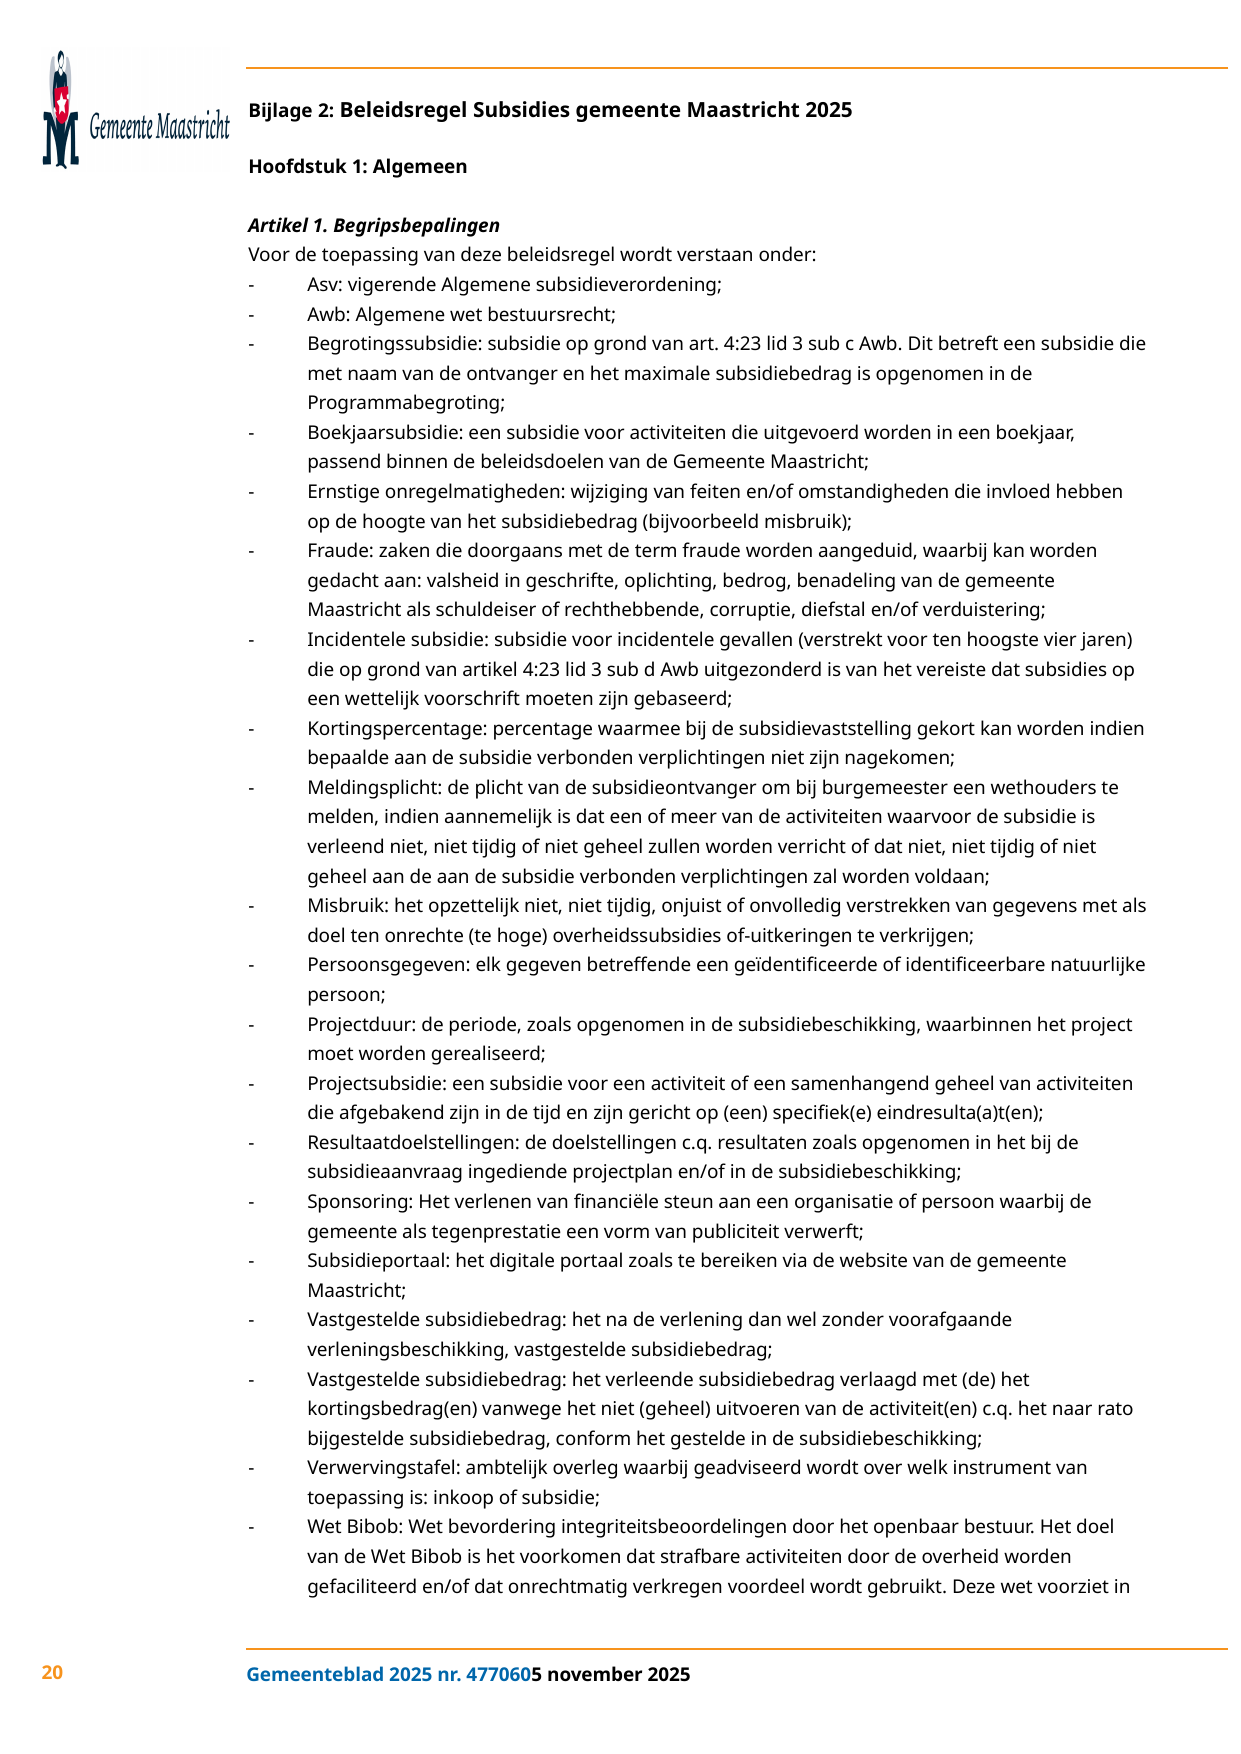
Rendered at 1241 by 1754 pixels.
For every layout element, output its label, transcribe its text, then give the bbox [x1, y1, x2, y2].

list Sponsoring: Het verlenen van financiële steun aan een organisatie of persoon waarbij de gemeente als tegenprestatie een vorm van publiciteit verwerft; [248, 1188, 1152, 1244]
list Resultaatdoelstellingen: de doelstellingen c.q. resultaten zoals opgenomen in het bij de subsidieaanvraag ingediende projectplan en/of in de subsidiebeschikking; [248, 1129, 1152, 1184]
text Hoofdstuk 1: Algemeen [248, 153, 1152, 179]
list Boekjaarsubsidie: een subsidie voor activiteiten die uitgevoerd worden in een boekjaar, passend binnen de beleidsdoelen van de Gemeente Maastricht; [248, 419, 1152, 474]
list Incidentele subsidie: subsidie voor incidentele gevallen (verstrekt voor ten hoogste vier jaren) die op grond van artikel 4:23 lid 3 sub d Awb uitgezonderd is van het vereiste dat subsidies op een wettelijk voorschrift moeten zijn gebaseerd; [248, 626, 1152, 711]
list Asv: vigerende Algemene subsidieverordening; [248, 271, 1152, 297]
list Fraude: zaken die doorgaans met de term fraude worden aangeduid, waarbij kan worden gedacht aan: valsheid in geschrifte, oplichting, bedrog, benadeling van de gemeente Maastricht als schuldeiser of rechthebbende, corruptie, diefstal en/of verduistering; [248, 537, 1152, 622]
list Persoonsgegeven: elk gegeven betreffende een geïdentificeerde of identificeerbare natuurlijke persoon; [248, 952, 1152, 1007]
list Subsidieportaal: het digitale portaal zoals te bereiken via de website van de gemeente Maastricht; [248, 1247, 1152, 1303]
list Ernstige onregelmatigheden: wijziging van feiten en/of omstandigheden die invloed hebben op de hoogte van het subsidiebedrag (bijvoorbeeld misbruik); [248, 478, 1152, 534]
picture [41, 47, 231, 172]
list Awb: Algemene wet bestuursrecht; [248, 301, 1152, 327]
list Wet Bibob: Wet bevordering integriteitsbeoordelingen door het openbaar bestuur. Het doel van de Wet Bibob is het voorkomen dat strafbare activiteiten door de overheid worden gefaciliteerd en/of dat onrechtmatig verkregen voordeel wordt gebruikt. Deze wet voorziet in [248, 1514, 1152, 1599]
text Artikel 1. Begripsbepalingen [248, 212, 1152, 238]
list Begrotingssubsidie: subsidie op grond van art. 4:23 lid 3 sub c Awb. Dit betreft een subsidie die met naam van de ontvanger en het maximale subsidiebedrag is opgenomen in de Programmabegroting; [248, 330, 1152, 415]
list Projectduur: de periode, zoals opgenomen in de subsidiebeschikking, waarbinnen het project moet worden gerealiseerd; [248, 1011, 1152, 1066]
text Voor de toepassing van deze beleidsregel wordt verstaan onder: [248, 242, 1152, 267]
list Verwervingstafel: ambtelijk overleg waarbij geadviseerd wordt over welk instrument van toepassing is: inkoop of subsidie; [248, 1454, 1152, 1510]
list Vastgestelde subsidiebedrag: het verleende subsidiebedrag verlaagd met (de) het kortingsbedrag(en) vanwege het niet (geheel) uitvoeren van de activiteit(en) c.q. het naar rato bijgestelde subsidiebedrag, conform het gestelde in de subsidiebeschikking; [248, 1366, 1152, 1451]
list Kortingspercentage: percentage waarmee bij de subsidievaststelling gekort kan worden indien bepaalde aan de subsidie verbonden verplichtingen niet zijn nagekomen; [248, 715, 1152, 770]
text Bijlage 2: Beleidsregel Subsidies gemeente Maastricht 2025 [248, 95, 1152, 123]
list Meldingsplicht: de plicht van de subsidieontvanger om bij burgemeester een wethouders te melden, indien aannemelijk is dat een of meer van de activiteiten waarvoor de subsidie is verleend niet, niet tijdig of niet geheel zullen worden verricht of dat niet, niet tijdig of niet geheel aan de aan de subsidie verbonden verplichtingen zal worden voldaan; [248, 774, 1152, 889]
list Misbruik: het opzettelijk niet, niet tijdig, onjuist of onvolledig verstrekken van gegevens met als doel ten onrechte (te hoge) overheidssubsidies of-uitkeringen te verkrijgen; [248, 892, 1152, 948]
list Projectsubsidie: een subsidie voor een activiteit of een samenhangend geheel van activiteiten die afgebakend zijn in de tijd en zijn gericht op (een) specifiek(e) eindresulta(a)t(en); [248, 1070, 1152, 1125]
list Vastgestelde subsidiebedrag: het na de verlening dan wel zonder voorafgaande verleningsbeschikking, vastgestelde subsidiebedrag; [248, 1307, 1152, 1362]
